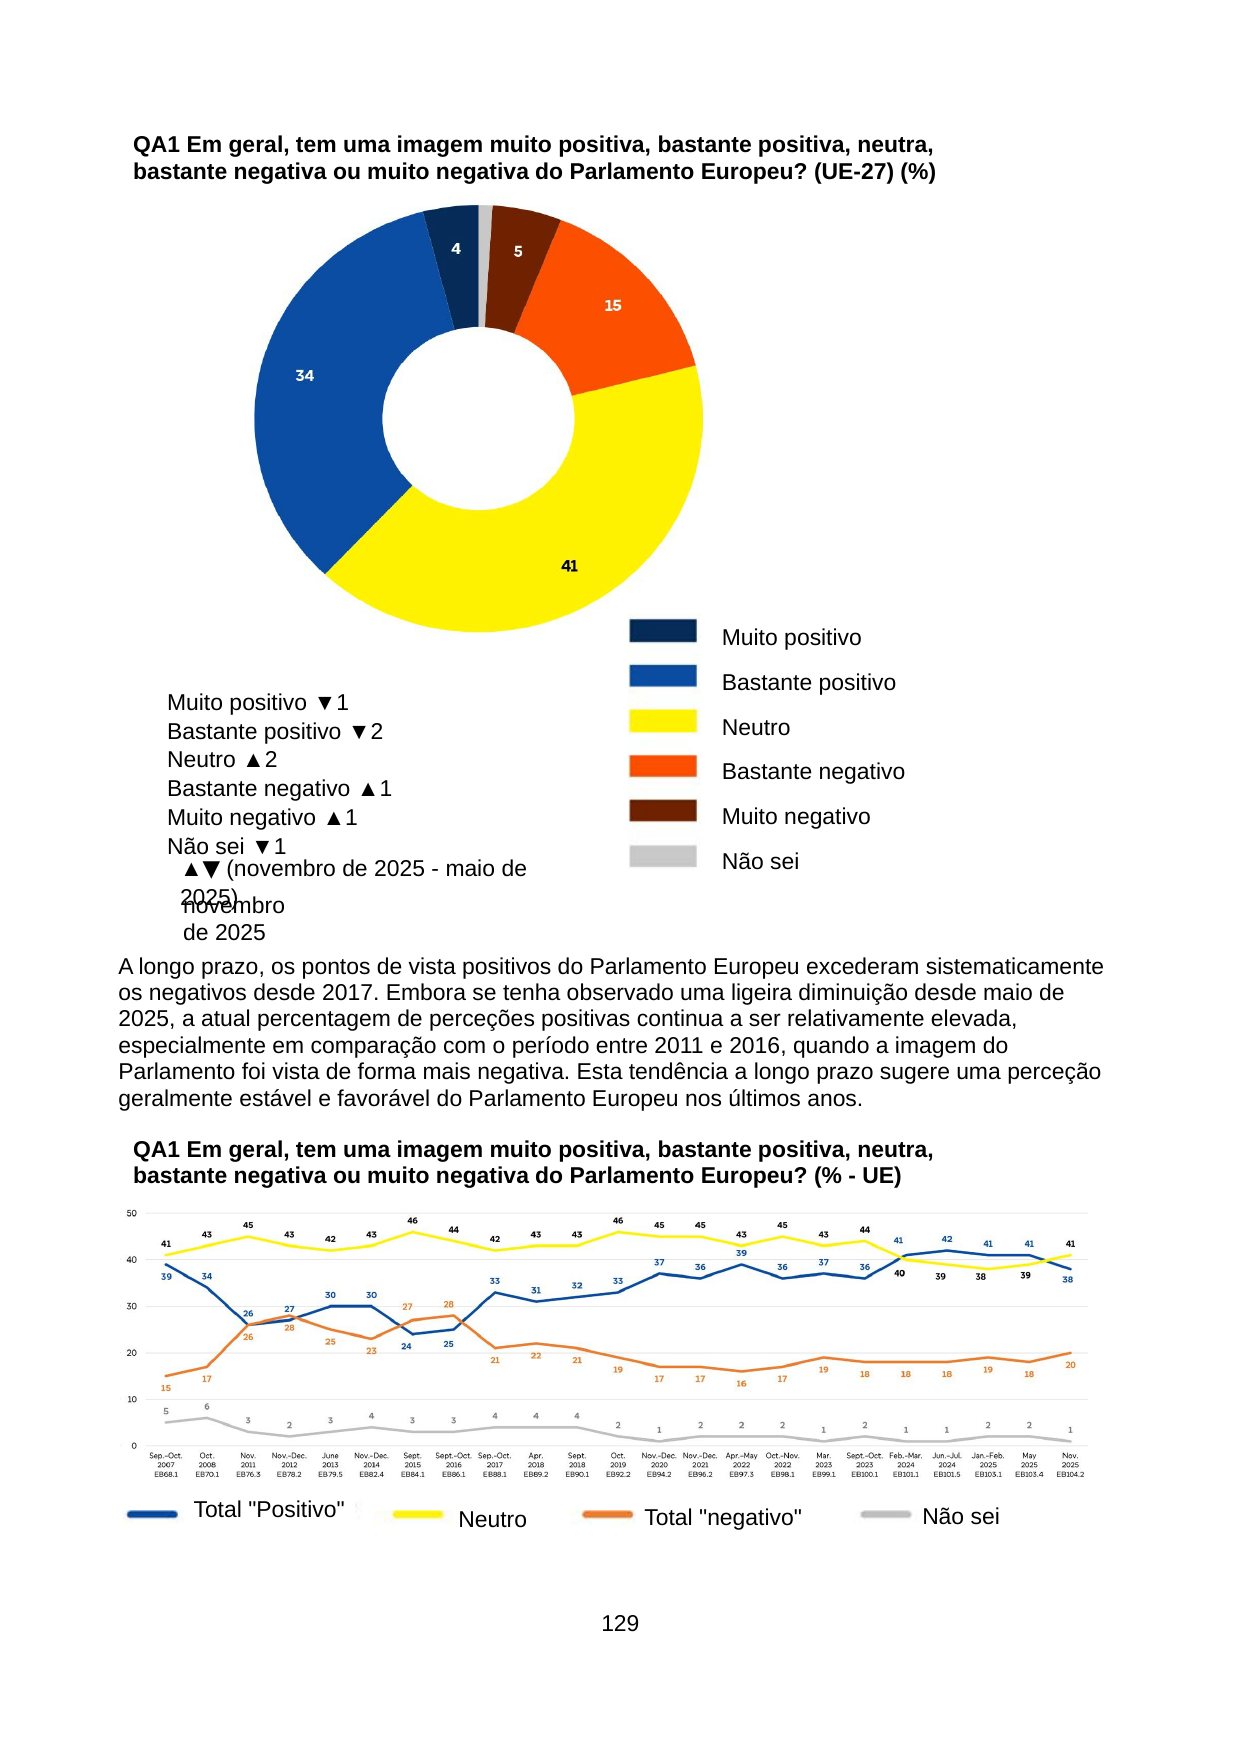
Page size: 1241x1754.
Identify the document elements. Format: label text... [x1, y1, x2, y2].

picture [120, 1201, 1088, 1484]
picture [658, 1514, 665, 1524]
picture [748, 1519, 755, 1525]
picture [784, 1514, 791, 1524]
picture [239, 196, 716, 871]
picture [462, 1515, 469, 1525]
picture [735, 1514, 741, 1524]
picture [122, 1499, 924, 1525]
picture [677, 1519, 684, 1525]
text A longo prazo, os pontos de vista positivos do Parlamento Europeu excederam sistematicamente os negativos desde 2017. Embora se tenha observado uma ligeira diminuição desde maio de 2025, a atual percentagem de perceções positivas continua a ser relativamente elevada, especialmente em comparação com o período entre 2011 e 2016, quando a imagem do Parlamento foi vista de forma mais negativa. Esta tendência a longo prazo sugere uma perceção geralmente estável e favorável do Parlamento Europeu nos últimos anos. [118, 124, 1122, 1111]
picture [517, 1516, 524, 1525]
